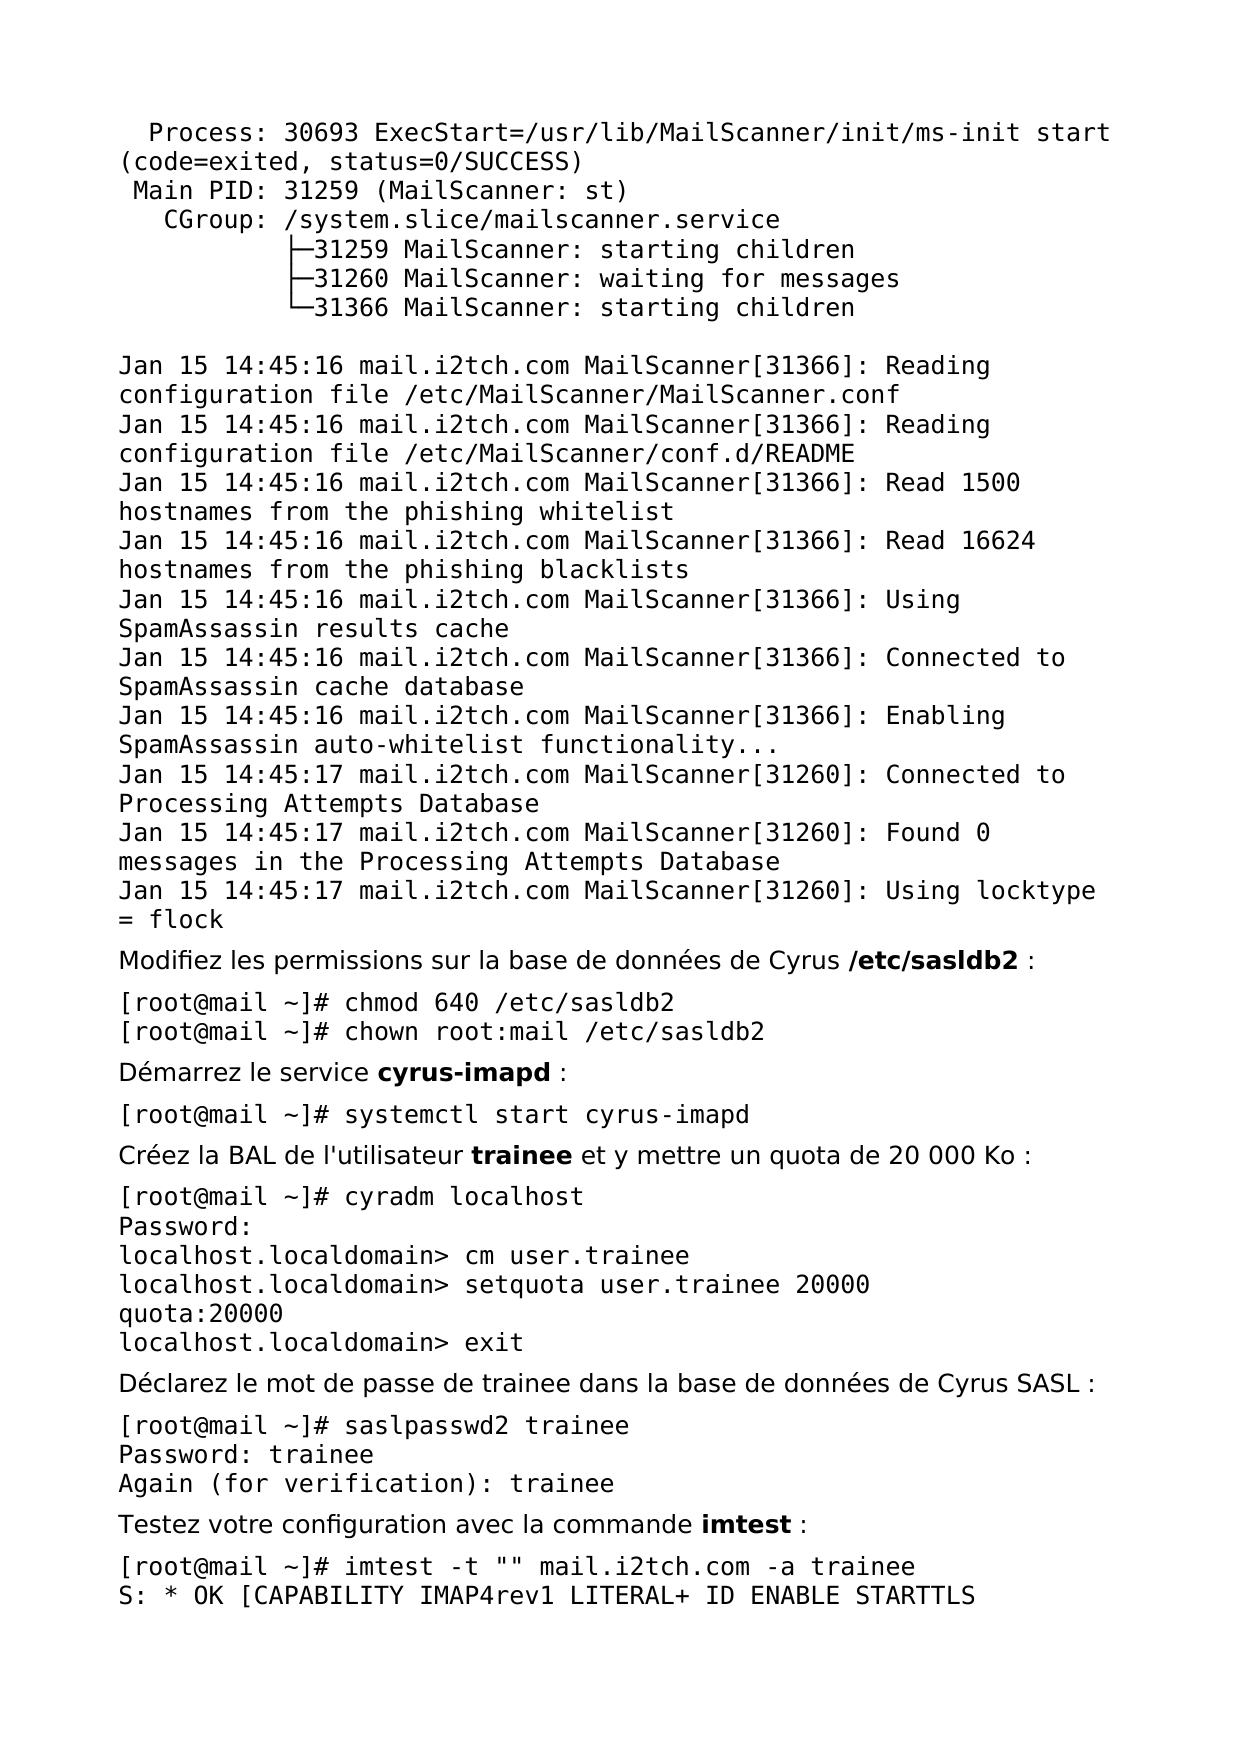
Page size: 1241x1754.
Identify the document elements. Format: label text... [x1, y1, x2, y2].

text Créez la BAL de l'utilisateur trainee et y mettre un quota de 20 000 Ko : [118, 1141, 1122, 1170]
text [root@mail ~]# systemctl start cyrus-imapd [118, 1100, 1122, 1129]
text [root@mail ~]# saslpasswd2 trainee Password: trainee Again (for verification): trainee [118, 1411, 1122, 1498]
text Testez votre configuration avec la commande imtest : [118, 1510, 1122, 1539]
text Déclarez le mot de passe de trainee dans la base de données de Cyrus SASL : [118, 1369, 1122, 1398]
text [root@mail ~]# cyradm localhost Password: localhost.localdomain> cm user.trainee localhost.localdomain> setquota user.trainee 20000 quota:20000 localhost.localdomain> exit [118, 1183, 1122, 1358]
text Modifiez les permissions sur la base de données de Cyrus /etc/sasldb2 : [118, 947, 1122, 976]
text Démarrez le service cyrus-imapd : [118, 1058, 1122, 1087]
text [root@mail ~]# imtest -t "" mail.i2tch.com -a trainee S: * OK [CAPABILITY IMAP4rev1 LITERAL+ ID ENABLE STARTTLS [118, 1552, 1122, 1610]
text [root@mail ~]# chmod 640 /etc/sasldb2 [root@mail ~]# chown root:mail /etc/sasldb2 [118, 988, 1122, 1047]
text Process: 30693 ExecStart=/usr/lib/MailScanner/init/ms-init start (code=exited, status=0/SUCCESS) Main PID: 31259 (MailScanner: st) CGroup: /system.slice/mailscanner.service ├─31259 MailScanner: starting children ├─31260 MailScanner: waiting for messages └─31366 MailScanner: starting children Jan 15 14:45:16 mail.i2tch.com MailScanner[31366]: Reading configuration file /etc/MailScanner/MailScanner.conf Jan 15 14:45:16 mail.i2tch.com MailScanner[31366]: Reading configuration file /etc/MailScanner/conf.d/README Jan 15 14:45:16 mail.i2tch.com MailScanner[31366]: Read 1500 hostnames from the phishing whitelist Jan 15 14:45:16 mail.i2tch.com MailScanner[31366]: Read 16624 hostnames from the phishing blacklists Jan 15 14:45:16 mail.i2tch.com MailScanner[31366]: Using SpamAssassin results cache Jan 15 14:45:16 mail.i2tch.com MailScanner[31366]: Connected to SpamAssassin cache database Jan 15 14:45:16 mail.i2tch.com MailScanner[31366]: Enabling SpamAssassin auto-whitelist functionality... Jan 15 14:45:17 mail.i2tch.com MailScanner[31260]: Connected to Processing Attempts Database Jan 15 14:45:17 mail.i2tch.com MailScanner[31260]: Found 0 messages in the Processing Attempts Database Jan 15 14:45:17 mail.i2tch.com MailScanner[31260]: Using locktype = flock [118, 118, 1122, 935]
